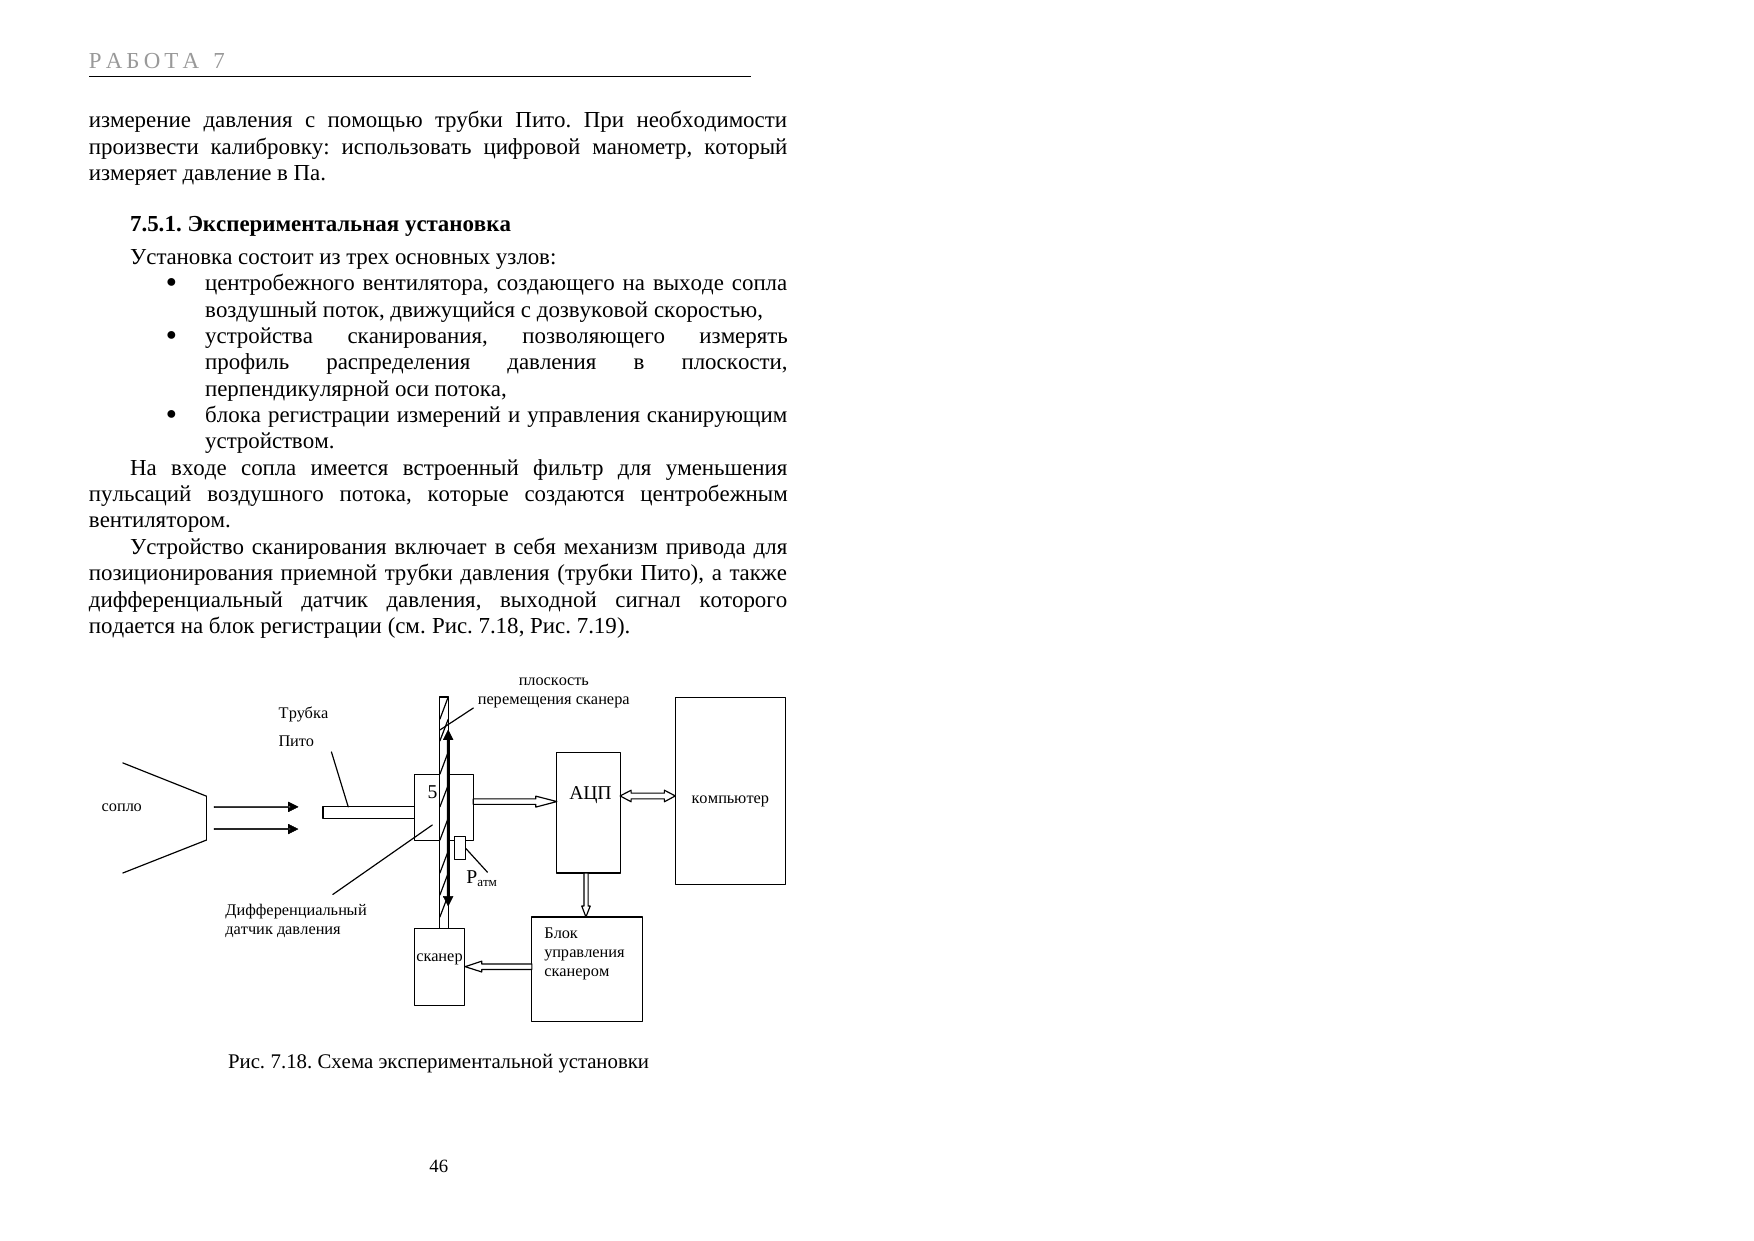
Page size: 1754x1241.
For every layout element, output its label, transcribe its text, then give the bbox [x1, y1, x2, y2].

text Установка состоит из трех основных узлов: [89, 243, 788, 269]
subtitle Экспериментальная установка [89, 210, 788, 237]
list центробежного вентилятора, создающего на выходе сопла воздушный поток, движущийся с дозвуковой скоростью, [167, 269, 788, 322]
text измерение давления с помощью трубки Пито. При необходимости произвести калибровку: использовать цифровой манометр, который измеряет давление в Па. [89, 106, 788, 185]
text Устройство сканирования включает в себя механизм привода для позиционирования приемной трубки давления (трубки Пито), а также дифференциальный датчик давления, выходной сигнал которого подается на блок регистрации (см. Рис. 7 .18, Рис. 7 .19). [89, 533, 788, 638]
list устройства сканирования, позволяющего измерять профиль распределения давления в плоскости, перпендикулярной оси потока, [167, 322, 788, 401]
list блока регистрации измерений и управления сканирующим устройством. [167, 401, 788, 454]
text Рис. 7.18. Схема экспериментальной установки [89, 1049, 788, 1073]
text На входе сопла имеется встроенный фильтр для уменьшения пульсаций воздушного потока, которые создаются центробежным вентилятором. [89, 454, 788, 533]
